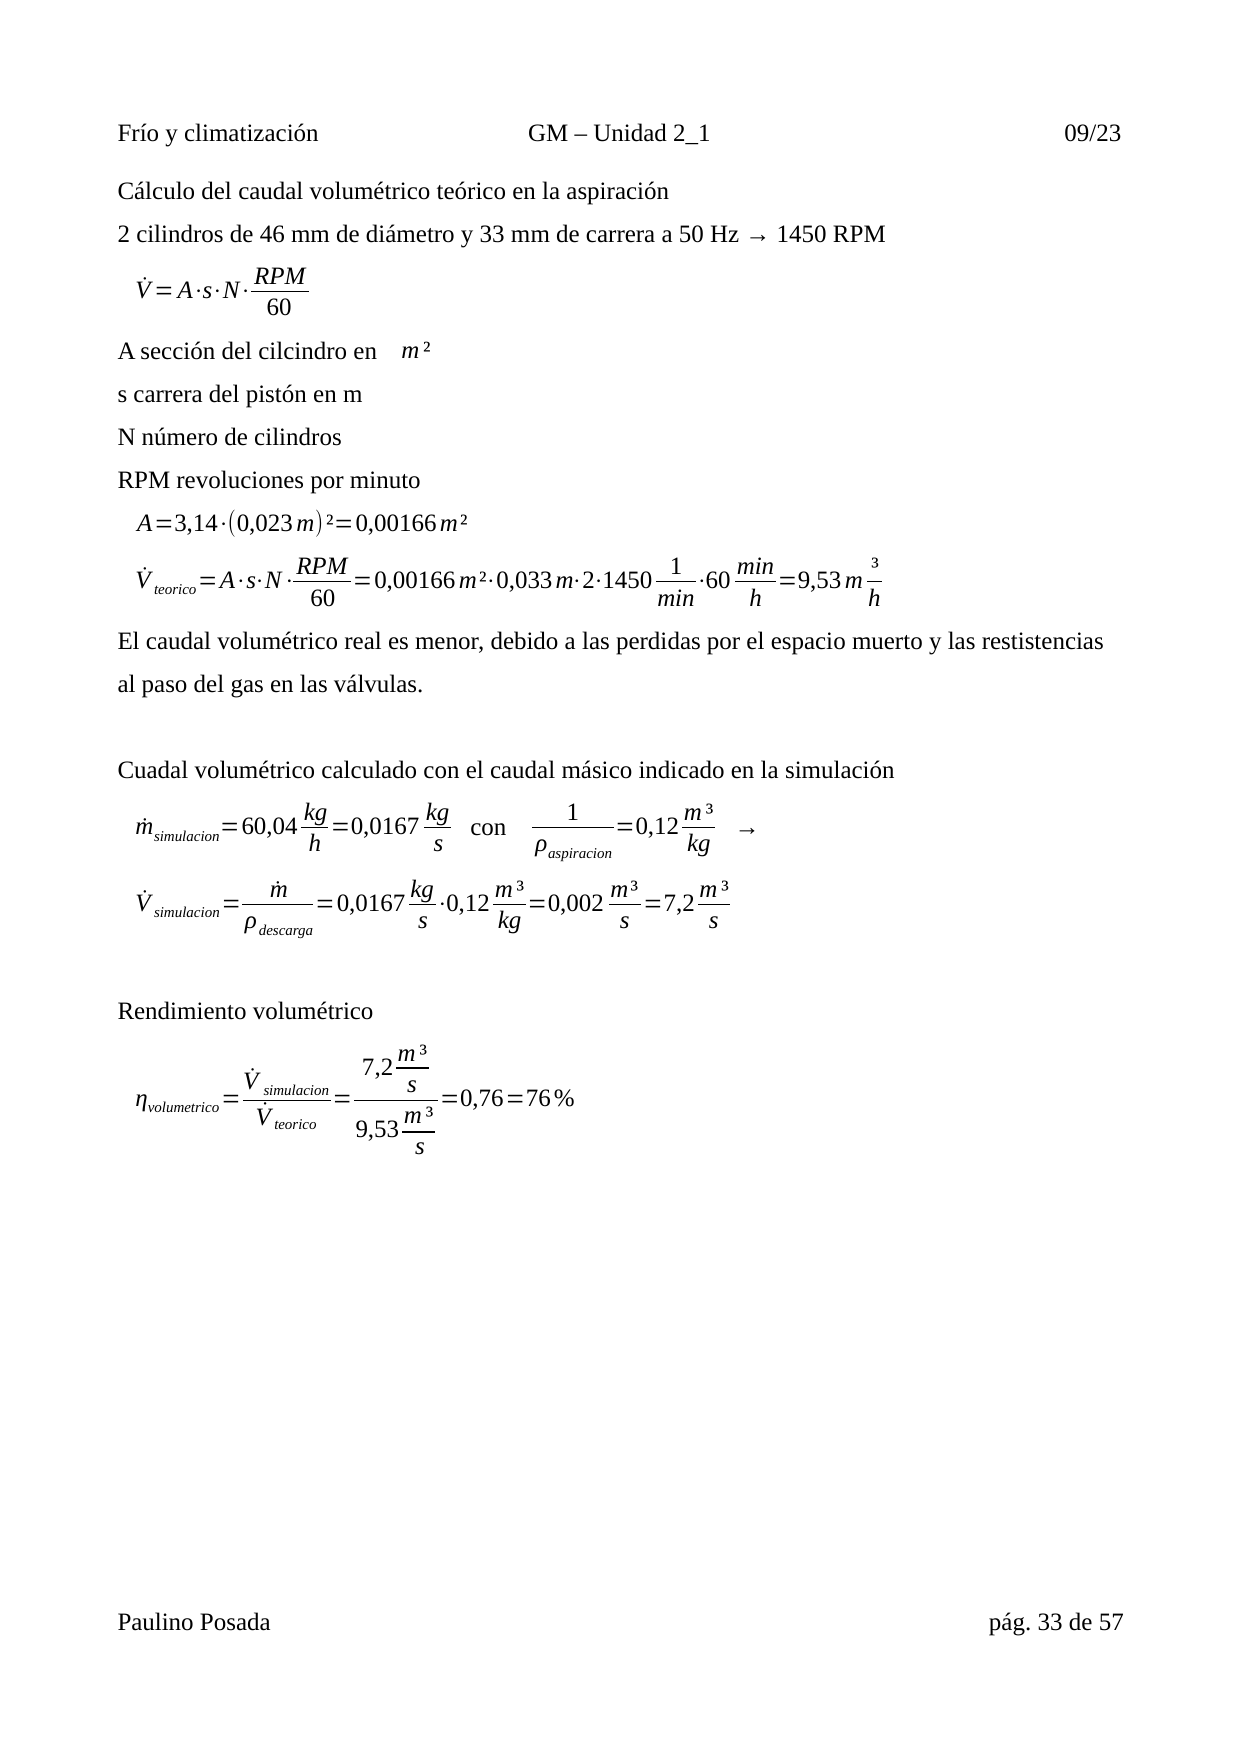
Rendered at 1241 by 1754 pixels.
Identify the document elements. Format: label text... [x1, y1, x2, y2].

text A sección del cilcindro en [117, 336, 1123, 365]
text s carrera del pistón en m [117, 379, 1123, 408]
text El caudal volumétrico real es menor, debido a las perdidas por el espacio muerto y las restistencias al paso del gas en las válvulas. [117, 626, 1123, 698]
text N número de cilindros [117, 422, 1123, 451]
text con → [117, 799, 1123, 938]
text Cálculo del caudal volumétrico teórico en la aspiración [117, 176, 1123, 205]
text 2 cilindros de 46 mm de diámetro y 33 mm de carrera a 50 Hz → 1450 RPM [117, 219, 1123, 248]
text Cuadal volumétrico calculado con el caudal másico indicado en la simulación [117, 756, 1123, 784]
text Rendimiento volumétrico [117, 996, 1123, 1025]
text RPM revoluciones por minuto [117, 465, 1123, 494]
